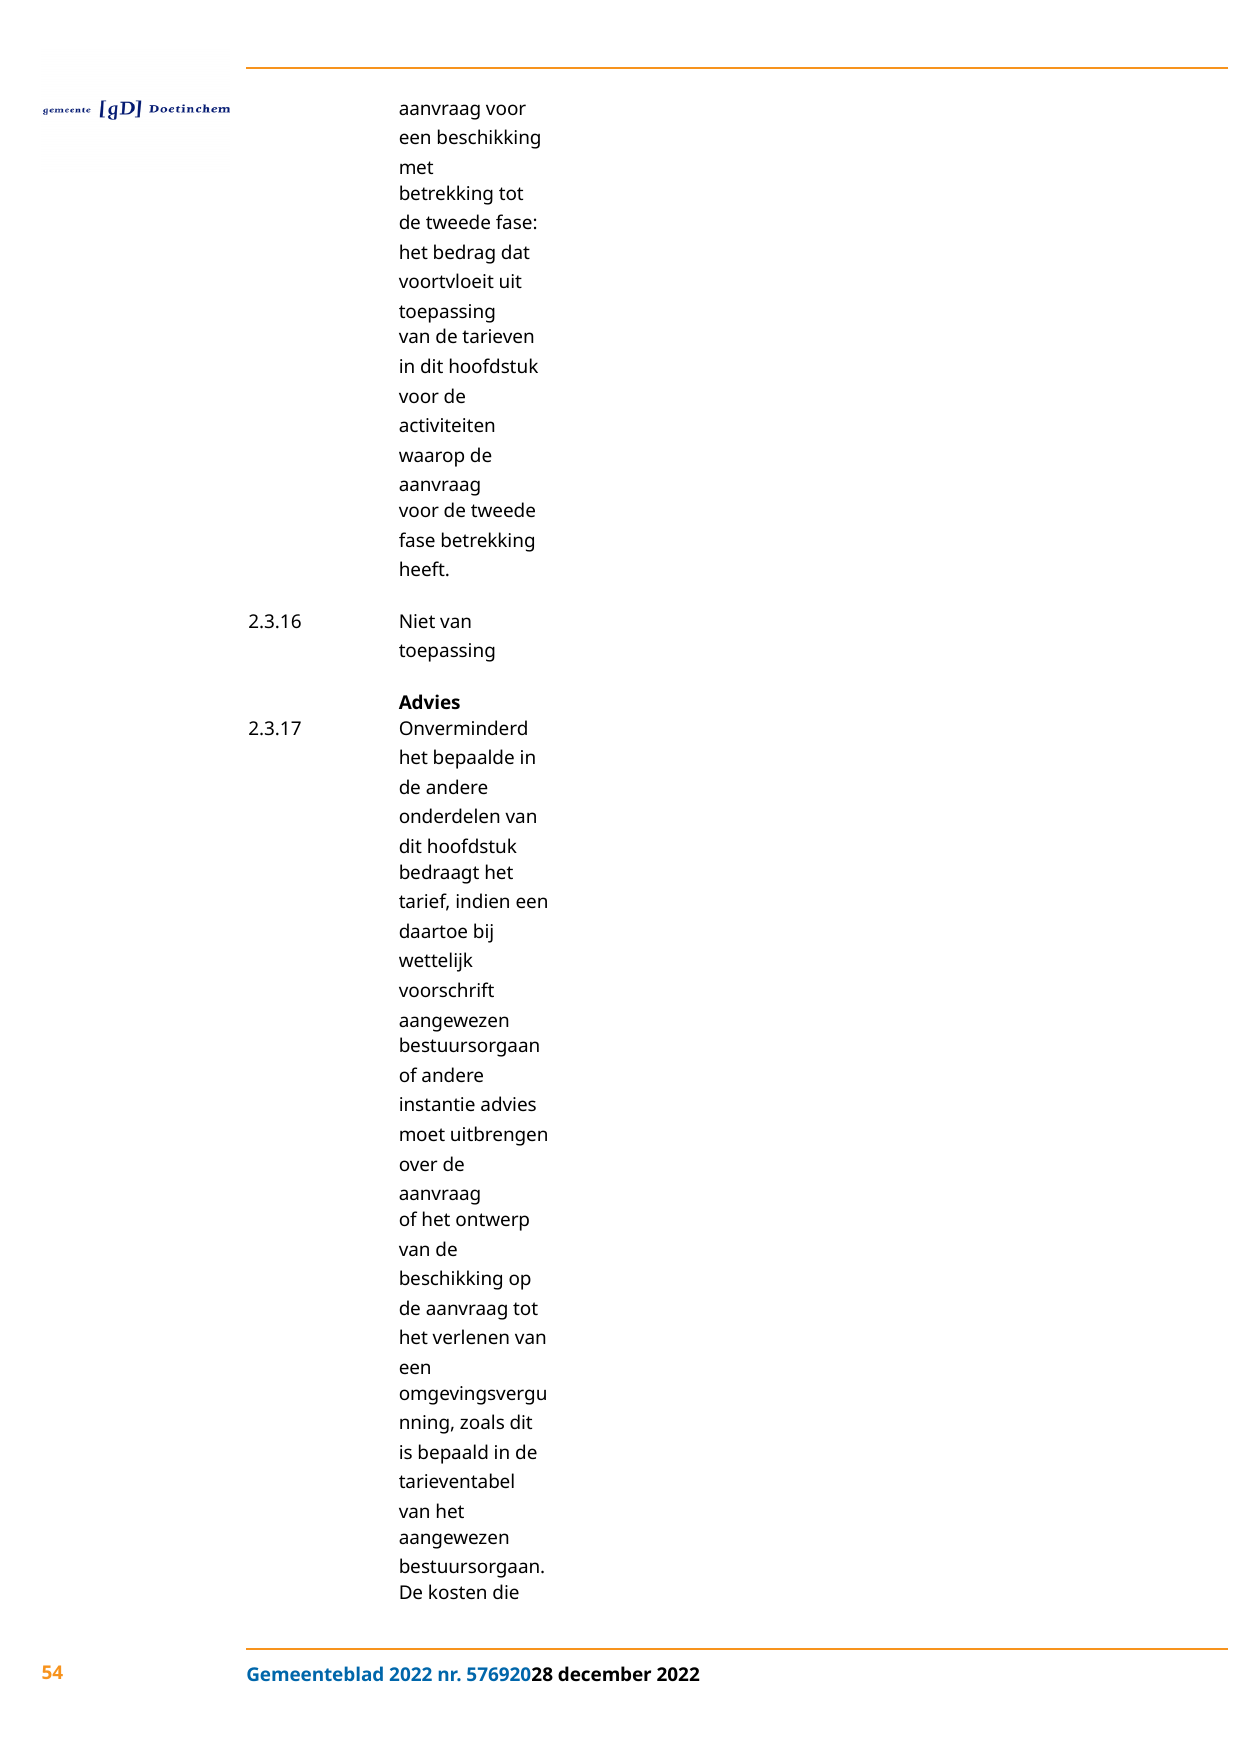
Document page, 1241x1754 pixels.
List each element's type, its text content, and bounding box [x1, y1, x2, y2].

table_cell [700, 859, 850, 1032]
table_cell aangewezen bestuursorgaan. [399, 1524, 549, 1579]
table_cell [549, 1579, 700, 1605]
table_cell [850, 95, 1001, 180]
table_cell [1001, 859, 1152, 1032]
table_cell [248, 498, 398, 582]
table_cell [248, 1380, 398, 1524]
table_cell [1001, 1380, 1152, 1524]
table_cell [248, 582, 398, 608]
table_cell [1001, 498, 1152, 582]
table_cell [549, 1033, 700, 1206]
table_cell [850, 180, 1001, 324]
table_cell [549, 582, 700, 608]
table_cell [1001, 324, 1152, 497]
table_cell of het ontwerp van de beschikking op de aanvraag tot het verlenen van een [399, 1206, 549, 1380]
table_cell Advies [399, 689, 549, 715]
table_cell [700, 715, 850, 859]
table_cell [850, 663, 1001, 689]
table_cell [549, 1524, 700, 1579]
table_cell [248, 859, 398, 1032]
table_cell [549, 715, 700, 859]
table_cell [700, 95, 850, 180]
table_cell [850, 715, 1001, 859]
table_cell [700, 180, 850, 324]
table_cell [700, 1579, 850, 1605]
table_cell [1001, 663, 1152, 689]
table_cell omgevingsvergunning, zoals dit is bepaald in de tarieventabel van het [399, 1380, 549, 1524]
table_cell [700, 498, 850, 582]
table_cell [549, 1206, 700, 1380]
table_cell [700, 663, 850, 689]
table_cell [248, 95, 398, 180]
table_cell [248, 180, 398, 324]
table_cell [850, 1206, 1001, 1380]
table_cell van de tarieven in dit hoofdstuk voor de activiteiten waarop de aanvraag [399, 324, 549, 497]
table_cell De kosten die [399, 1579, 549, 1605]
table_cell bedraagt het tarief, indien een daartoe bij wettelijk voorschrift aangewezen [399, 859, 549, 1032]
table_cell [248, 1524, 398, 1579]
table_cell betrekking tot de tweede fase: het bedrag dat voortvloeit uit toepassing [399, 180, 549, 324]
table_cell [700, 1524, 850, 1579]
table_cell [1001, 715, 1152, 859]
table_cell [549, 689, 700, 715]
table_cell [700, 689, 850, 715]
table_cell [850, 1579, 1001, 1605]
table_cell [1001, 180, 1152, 324]
table_cell [850, 324, 1001, 497]
table_cell [549, 663, 700, 689]
table_cell [549, 859, 700, 1032]
table_cell [700, 1380, 850, 1524]
table_cell [248, 1579, 398, 1605]
table_cell [549, 1380, 700, 1524]
table_cell 2.3.16 [248, 608, 398, 663]
table_cell [850, 1033, 1001, 1206]
table_cell [700, 1206, 850, 1380]
table_cell [549, 608, 700, 663]
table_cell [1001, 1206, 1152, 1380]
table_cell [248, 324, 398, 497]
table_cell aanvraag voor een beschikking met [399, 95, 549, 180]
table_cell [700, 608, 850, 663]
table_cell [1001, 1524, 1152, 1579]
table_cell [1001, 1579, 1152, 1605]
table_cell [399, 663, 549, 689]
table_cell [850, 1524, 1001, 1579]
table_cell [850, 608, 1001, 663]
table_cell [850, 859, 1001, 1032]
table_cell [700, 582, 850, 608]
table_cell [549, 180, 700, 324]
table_cell Onverminderd het bepaalde in de andere onderdelen van dit hoofdstuk [399, 715, 549, 859]
table_cell [1001, 582, 1152, 608]
table_cell [248, 1206, 398, 1380]
table_cell [1001, 95, 1152, 180]
table_cell [399, 582, 549, 608]
table_cell [549, 324, 700, 497]
table_cell [700, 324, 850, 497]
table_cell [850, 1380, 1001, 1524]
table_cell [850, 689, 1001, 715]
table_cell bestuursorgaan of andere instantie advies moet uitbrengen over de aanvraag [399, 1033, 549, 1206]
table_cell [1001, 608, 1152, 663]
table_cell [1001, 689, 1152, 715]
table_cell [248, 1033, 398, 1206]
table_cell [1001, 1033, 1152, 1206]
table_cell [248, 689, 398, 715]
table_cell [850, 498, 1001, 582]
table_cell Niet van toepassing [399, 608, 549, 663]
picture [41, 47, 231, 172]
table_cell [700, 1033, 850, 1206]
table_cell [248, 663, 398, 689]
table_cell [850, 582, 1001, 608]
table_cell 2.3.17 [248, 715, 398, 859]
table_cell [549, 498, 700, 582]
table_cell voor de tweede fase betrekking heeft. [399, 498, 549, 582]
table_cell [549, 95, 700, 180]
